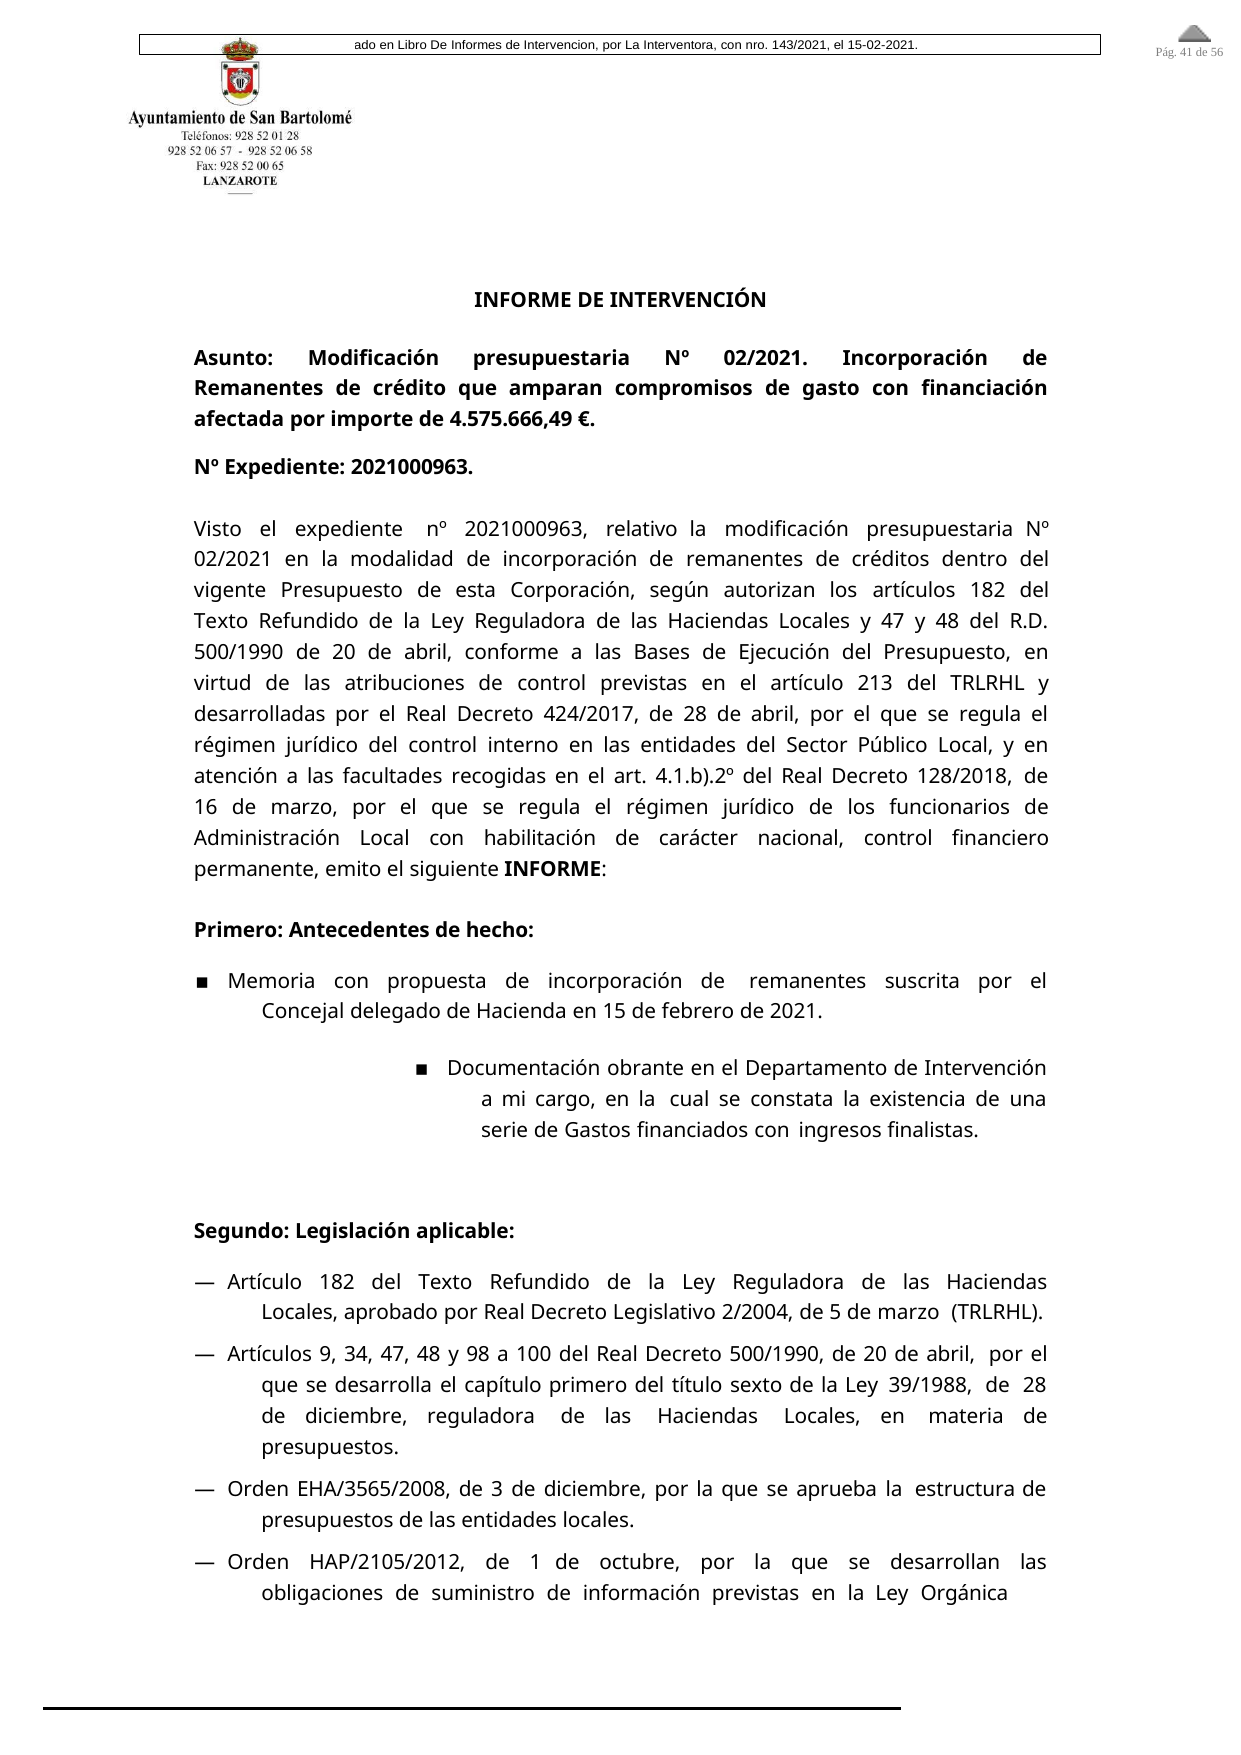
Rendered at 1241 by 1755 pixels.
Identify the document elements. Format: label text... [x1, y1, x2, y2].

text INFORME DE INTERVENCIÓN [193, 285, 1048, 314]
text Segundo: Legislación aplicable: [194, 1216, 1236, 1244]
list Artículos 9, 34, 47, 48 y 98 a 100 del Real Decreto 500/1990, de 20 de abril, por el que se desarrolla el capítulo primero del título sexto de la Ley 39/1988, de 28 de diciembre, reguladora de las Haciendas Locales, en materia de presupuestos. [194, 1339, 1048, 1461]
text Primero: Antecedentes de hecho: [194, 915, 1236, 943]
list Orden HAP/2105/2012, de 1 de octubre, por la que se desarrollan las obligaciones de suministro de información previstas en la Ley Orgánica [194, 1547, 1047, 1606]
text Nº Expediente: 2021000963. [194, 452, 1236, 480]
list Orden EHA/3565/2008, de 3 de diciembre, por la que se aprueba la estructura de presupuestos de las entidades locales. [194, 1474, 1047, 1533]
list Memoria con propuesta de incorporación de remanentes suscrita por el Concejal delegado de Hacienda en 15 de febrero de 2021. [195, 966, 1047, 1025]
text Asunto: Modificación presupuestaria Nº 02/2021. Incorporación de Remanentes de crédito que amparan compromisos de gasto con financiación afectada por importe de 4.575.666,49 €. [194, 343, 1048, 433]
list Artículo 182 del Texto Refundido de la Ley Reguladora de las Haciendas Locales, aprobado por Real Decreto Legislativo 2/2004, de 5 de marzo (TRLRHL). [194, 1267, 1047, 1326]
text Visto el expediente nº 2021000963, relativo la modificación presupuestaria Nº 02/2021 en la modalidad de incorporación de remanentes de créditos dentro del vigente Presupuesto de esta Corporación, según autorizan los artículos 182 del Texto Refundido de la Ley Reguladora de las Haciendas Locales y 47 y 48 del R.D. 500/1990 de 20 de abril, conforme a las Bases de Ejecución del Presupuesto, en virtud de las atribuciones de control previstas en el artículo 213 del TRLRHL y desarrolladas por el Real Decreto 424/2017, de 28 de abril, por el que se regula el régimen jurídico del control interno en las entidades del Sector Público Local, y en atención a las facultades recogidas en el art. 4.1.b).2º del Real Decreto 128/2018, de 16 de marzo, por el que se regula el régimen jurídico de los funcionarios de Administración Local con habilitación de carácter nacional, control financiero permanente, emito el siguiente INFORME: [194, 514, 1049, 882]
list Documentación obrante en el Departamento de Intervención a mi cargo, en la cual se constata la existencia de una serie de Gastos financiados con ingresos finalistas. [414, 1053, 1047, 1143]
